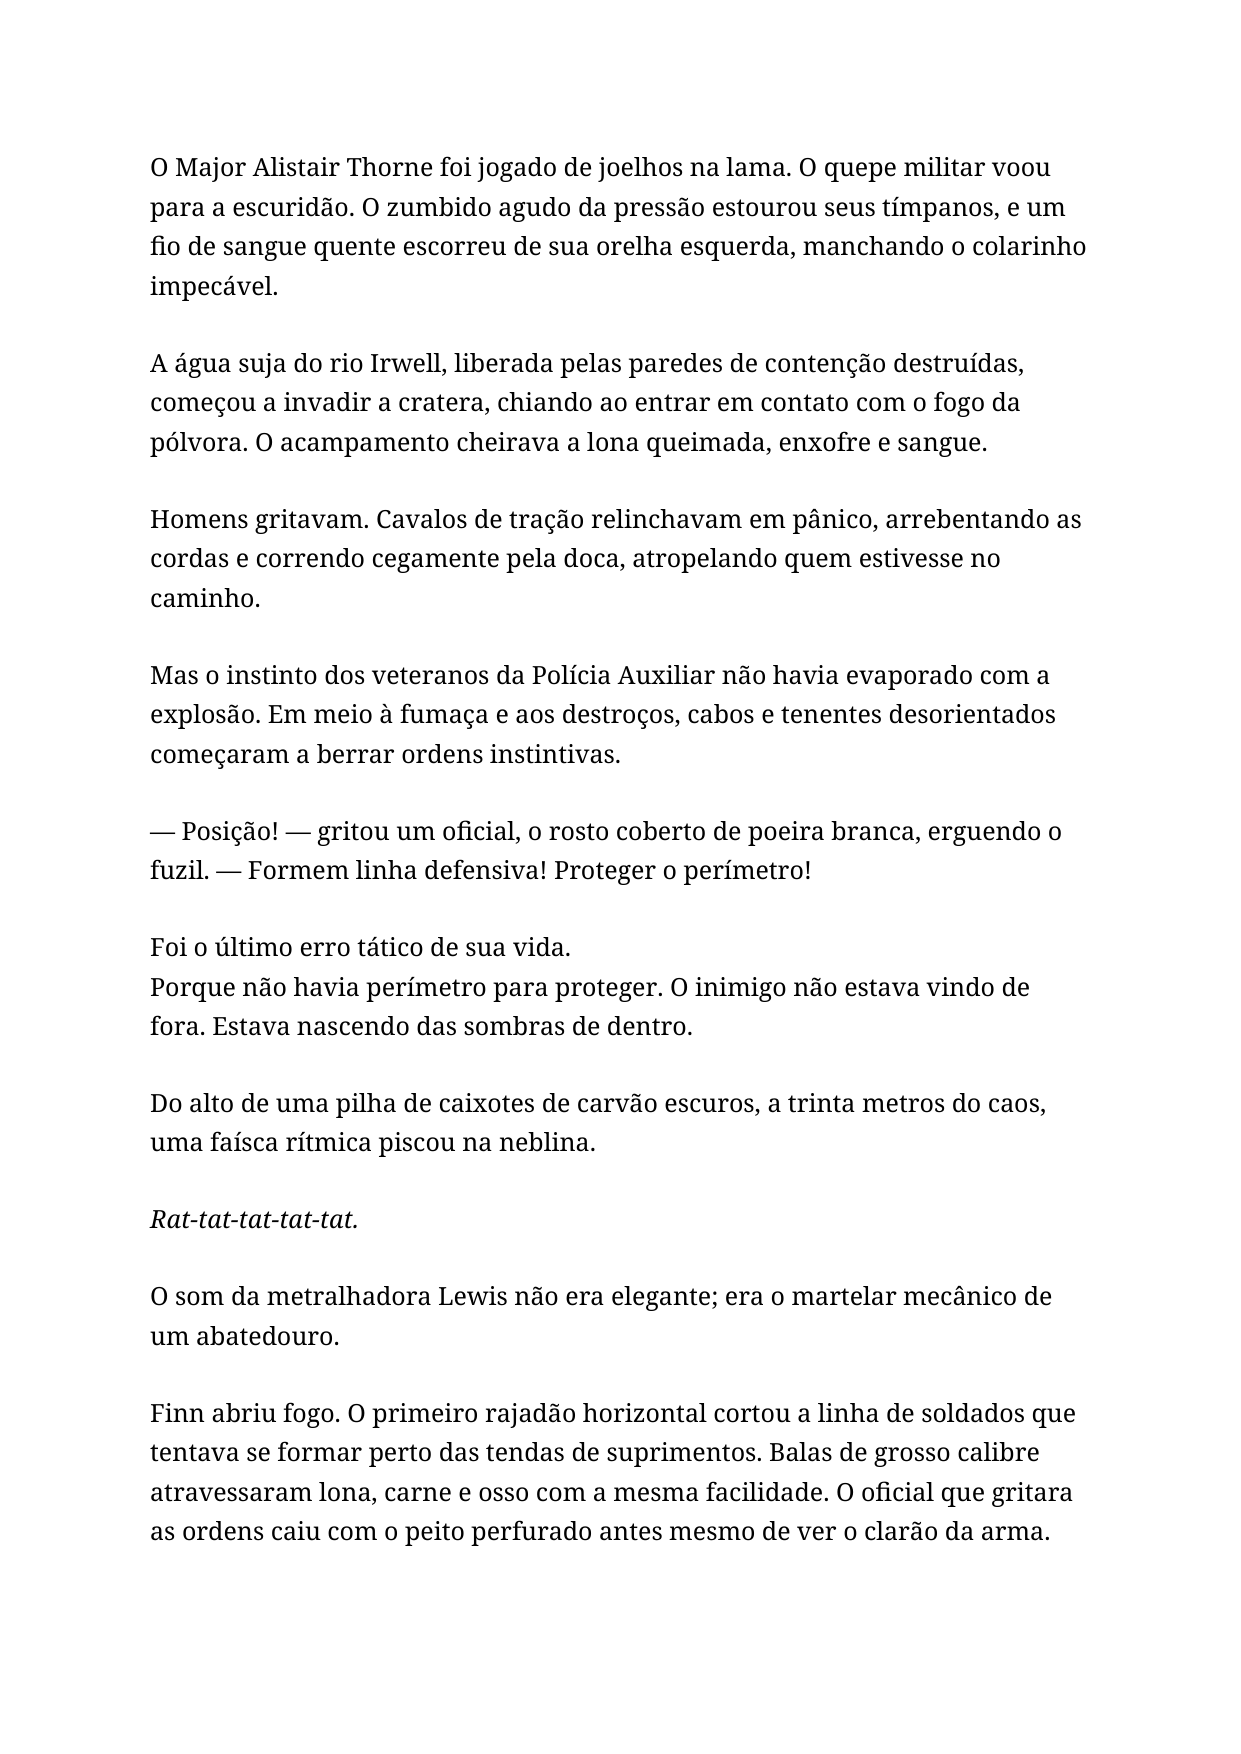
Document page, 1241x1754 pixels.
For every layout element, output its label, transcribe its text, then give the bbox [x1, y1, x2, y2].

text A água suja do rio Irwell, liberada pelas paredes de contenção destruídas, começou a invadir a cratera, chiando ao entrar em contato com o fogo da pólvora. O acampamento cheirava a lona queimada, enxofre e sangue. [150, 345, 1090, 458]
text O som da metralhadora Lewis não era elegante; era o martelar mecânico de um abatedouro. [150, 1279, 1090, 1353]
text Finn abriu fogo. O primeiro rajadão horizontal cortou a linha de soldados que tentava se formar perto das tendas de suprimentos. Balas de grosso calibre atravessaram lona, carne e osso com a mesma facilidade. O oficial que gritara as ordens caiu com o peito perfurado antes mesmo de ver o clarão da arma. [150, 1396, 1090, 1548]
text Foi o último erro tático de sua vida. Porque não havia perímetro para proteger. O inimigo não estava vindo de fora. Estava nascendo das sombras de dentro. [150, 930, 1090, 1043]
text Homens gritavam. Cavalos de tração relinchavam em pânico, arrebentando as cordas e correndo cegamente pela doca, atropelando quem estivesse no caminho. [150, 501, 1090, 614]
text O Major Alistair Thorne foi jogado de joelhos na lama. O quepe militar voou para a escuridão. O zumbido agudo da pressão estourou seus tímpanos, e um fio de sangue quente escorreu de sua orelha esquerda, manchando o colarinho impecável. [150, 150, 1090, 302]
text — Posição! — gritou um oficial, o rosto coberto de poeira branca, erguendo o fuzil. — Formem linha defensiva! Proteger o perímetro! [150, 813, 1090, 887]
text Mas o instinto dos veteranos da Polícia Auxiliar não havia evaporado com a explosão. Em meio à fumaça e aos destroços, cabos e tenentes desorientados começaram a berrar ordens instintivas. [150, 657, 1090, 770]
text Do alto de uma pilha de caixotes de carvão escuros, a trinta metros do caos, uma faísca rítmica piscou na neblina. [150, 1086, 1090, 1159]
text Rat-tat-tat-tat-tat. [150, 1202, 1090, 1236]
